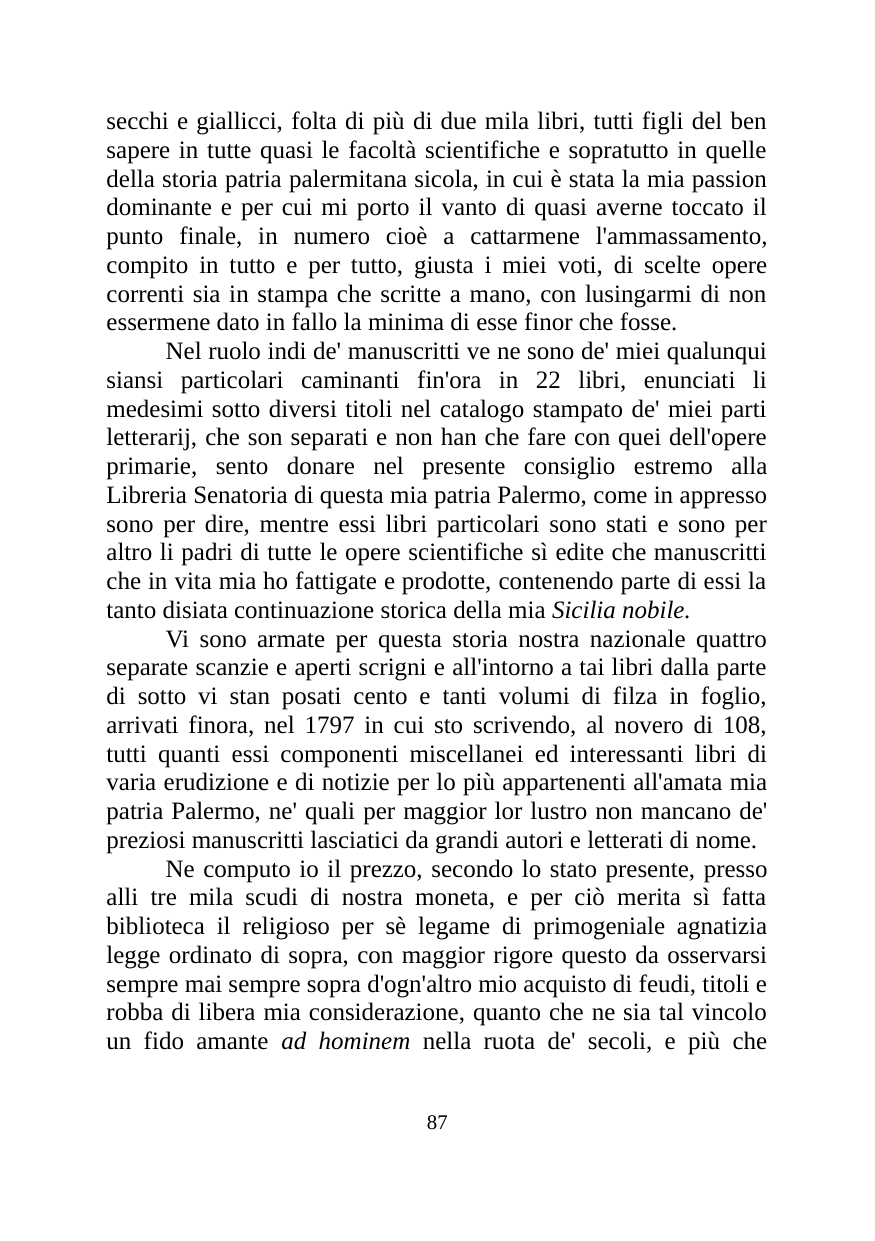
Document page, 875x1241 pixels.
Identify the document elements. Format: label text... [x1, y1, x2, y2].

text Ne computo io il prezzo, secondo lo stato presente, presso alli tre mila scudi di nostra moneta, e per ciò merita sì fatta biblioteca il religioso per sè legame di primogeniale agnatizia legge ordinato di sopra, con maggior rigore questo da osservarsi sempre mai sempre sopra d'ogn'altro mio acquisto di feudi, titoli e robba di libera mia considerazione, quanto che ne sia tal vincolo un fido amante ad hominem nella ruota de' secoli, e più che [106, 854, 768, 1055]
text Nel ruolo indi de' manuscritti ve ne sono de' miei qualunqui siansi particolari caminanti fin'ora in 22 libri, enunciati li medesimi sotto diversi titoli nel catalogo stampato de' miei parti letterarij, che son separati e non han che fare con quei dell'opere primarie, sento donare nel presente consiglio estremo alla Libreria Senatoria di questa mia patria Palermo, come in appresso sono per dire, mentre essi libri particolari sono stati e sono per altro li padri di tutte le opere scientifiche sì edite che manuscritti che in vita mia ho fattigate e prodotte, contenendo parte di essi la tanto disiata continuazione storica della mia Sicilia nobile. [106, 336, 768, 624]
text Vi sono armate per questa storia nostra nazionale quattro separate scanzie e aperti scrigni e all'intorno a tai libri dalla parte di sotto vi stan posati cento e tanti volumi di filza in foglio, arrivati finora, nel 1797 in cui sto scrivendo, al novero di 108, tutti quanti essi componenti miscellanei ed interessanti libri di varia erudizione e di notizie per lo più appartenenti all'amata mia patria Palermo, ne' quali per maggior lor lustro non mancano de' preziosi manuscritti lasciatici da grandi autori e letterati di nome. [106, 624, 768, 854]
text secchi e giallicci, folta di più di due mila libri, tutti figli del ben sapere in tutte quasi le facoltà scientifiche e sopratutto in quelle della storia patria palermitana sicola, in cui è stata la mia passion dominante e per cui mi porto il vanto di quasi averne toccato il punto finale, in numero cioè a cattarmene l'ammassamento, compito in tutto e per tutto, giusta i miei voti, di scelte opere correnti sia in stampa che scritte a mano, con lusingarmi di non essermene dato in fallo la minima di esse finor che fosse. [106, 106, 768, 336]
